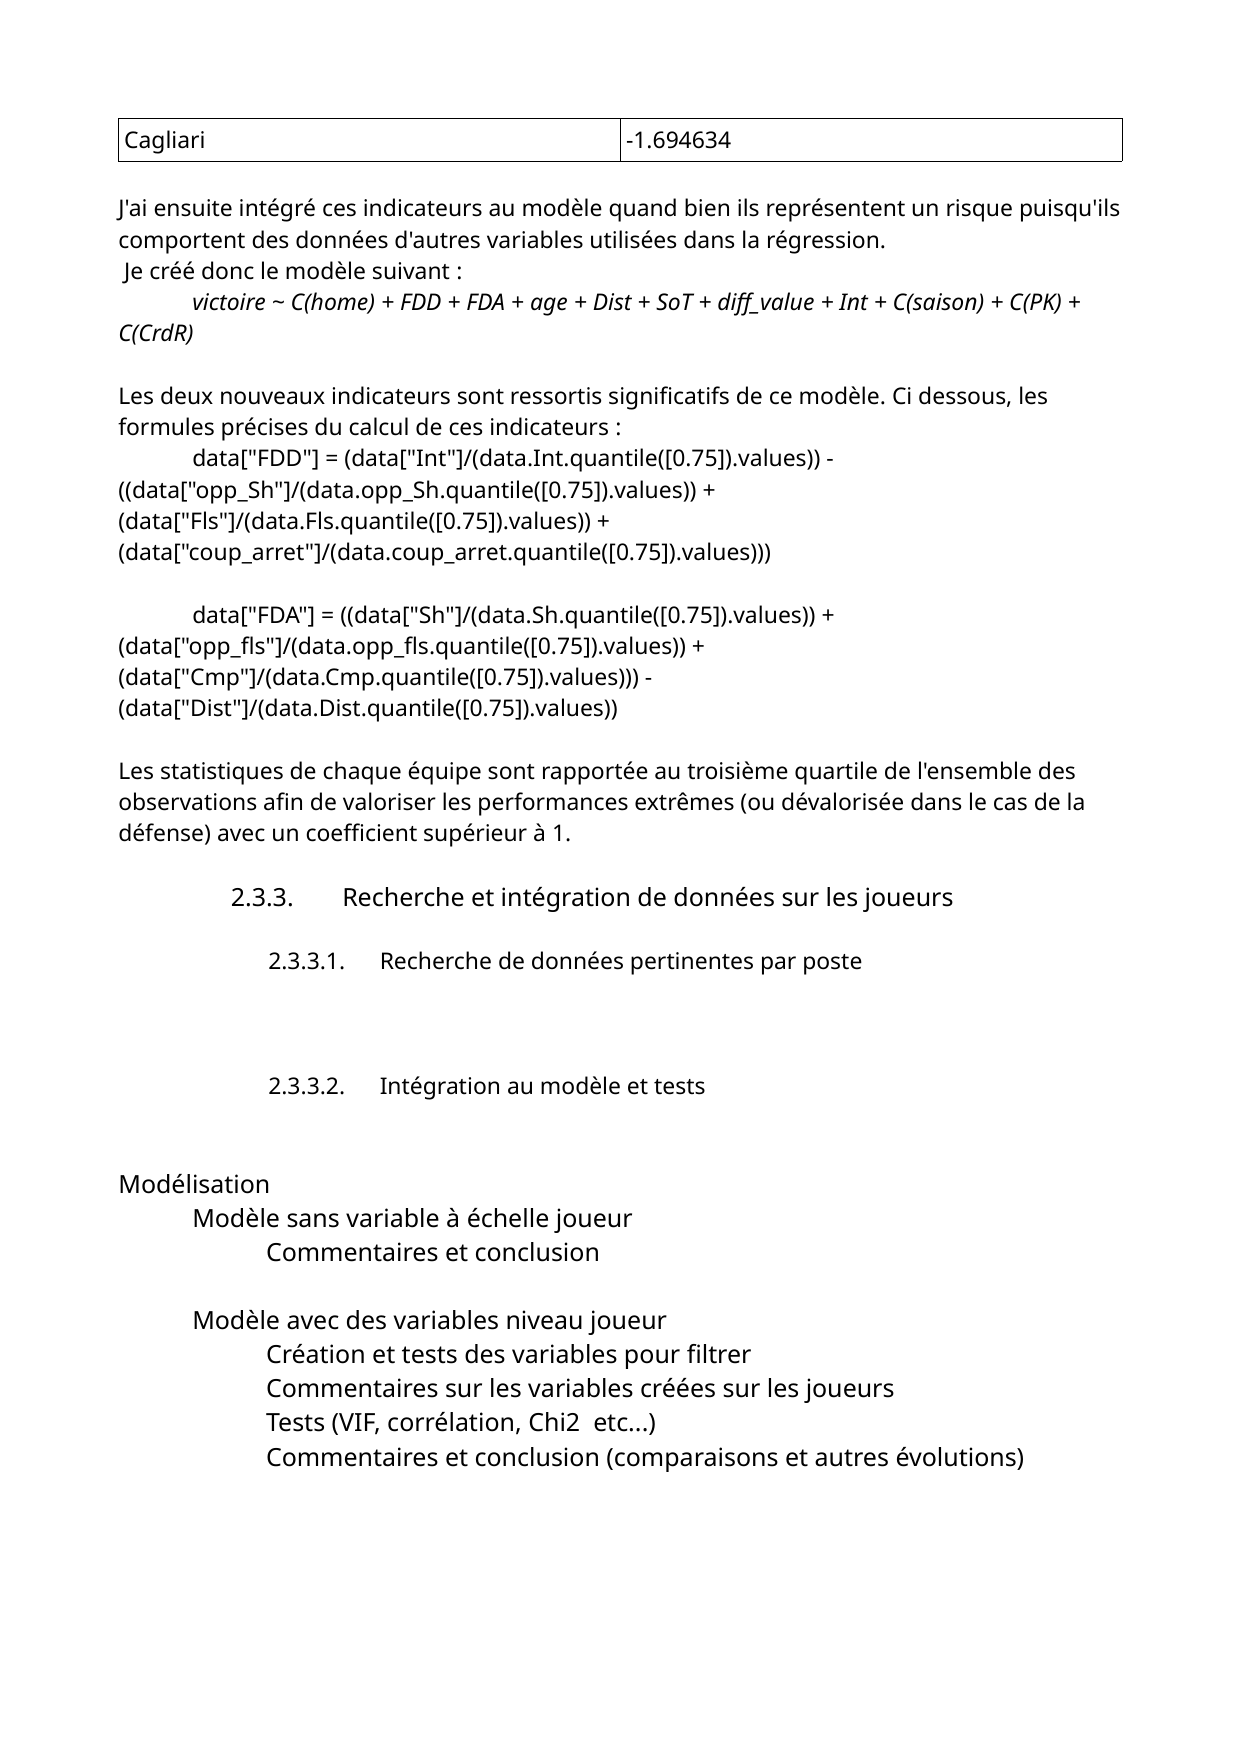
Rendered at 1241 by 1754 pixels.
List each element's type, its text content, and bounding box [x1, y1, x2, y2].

text Modèle avec des variables niveau joueur [118, 1303, 1122, 1337]
table_cell Cagliari [119, 119, 620, 161]
text victoire ~ C(home) + FDD + FDA + age + Dist + SoT + diff_value + Int + C(saison) + C(PK) + C(CrdR) [118, 286, 1122, 348]
list Recherche et intégration de données sur les joueurs [231, 880, 1122, 914]
text Tests (VIF, corrélation, Chi2 etc...) [118, 1405, 1122, 1439]
text Modèle sans variable à échelle joueur [118, 1201, 1122, 1235]
text Création et tests des variables pour filtrer [118, 1337, 1122, 1371]
text Commentaires et conclusion (comparaisons et autres évolutions) [118, 1439, 1122, 1473]
text Je créé donc le modèle suivant : [118, 255, 1122, 286]
text data["FDD"] = (data["Int"]/(data.Int.quantile([0.75]).values)) - ((data["opp_Sh"]/(data.opp_Sh.quantile([0.75]).values)) + (data["Fls"]/(data.Fls.quantile([0.75]).values)) + (data["coup_arret"]/(data.coup_arret.quantile([0.75]).values))) [118, 442, 1122, 567]
text Les statistiques de chaque équipe sont rapportée au troisième quartile de l'ensemble des observations afin de valoriser les performances extrêmes (ou dévalorisée dans le cas de la défense) avec un coefficient supérieur à 1. [118, 755, 1122, 848]
text J'ai ensuite intégré ces indicateurs au modèle quand bien ils représentent un risque puisqu'ils comportent des données d'autres variables utilisées dans la régression. [118, 192, 1122, 255]
text Commentaires et conclusion [118, 1235, 1122, 1269]
table_cell -1.694634 [621, 119, 1122, 161]
text Les deux nouveaux indicateurs sont ressortis significatifs de ce modèle. Ci dessous, les formules précises du calcul de ces indicateurs : [118, 380, 1122, 442]
text data["FDA"] = ((data["Sh"]/(data.Sh.quantile([0.75]).values)) + (data["opp_fls"]/(data.opp_fls.quantile([0.75]).values)) + (data["Cmp"]/(data.Cmp.quantile([0.75]).values))) - (data["Dist"]/(data.Dist.quantile([0.75]).values)) [118, 598, 1122, 723]
list Intégration au modèle et tests [268, 1070, 1122, 1101]
text Commentaires sur les variables créées sur les joueurs [118, 1371, 1122, 1405]
text Modélisation [118, 1167, 1122, 1201]
list Recherche de données pertinentes par poste [268, 945, 1122, 976]
